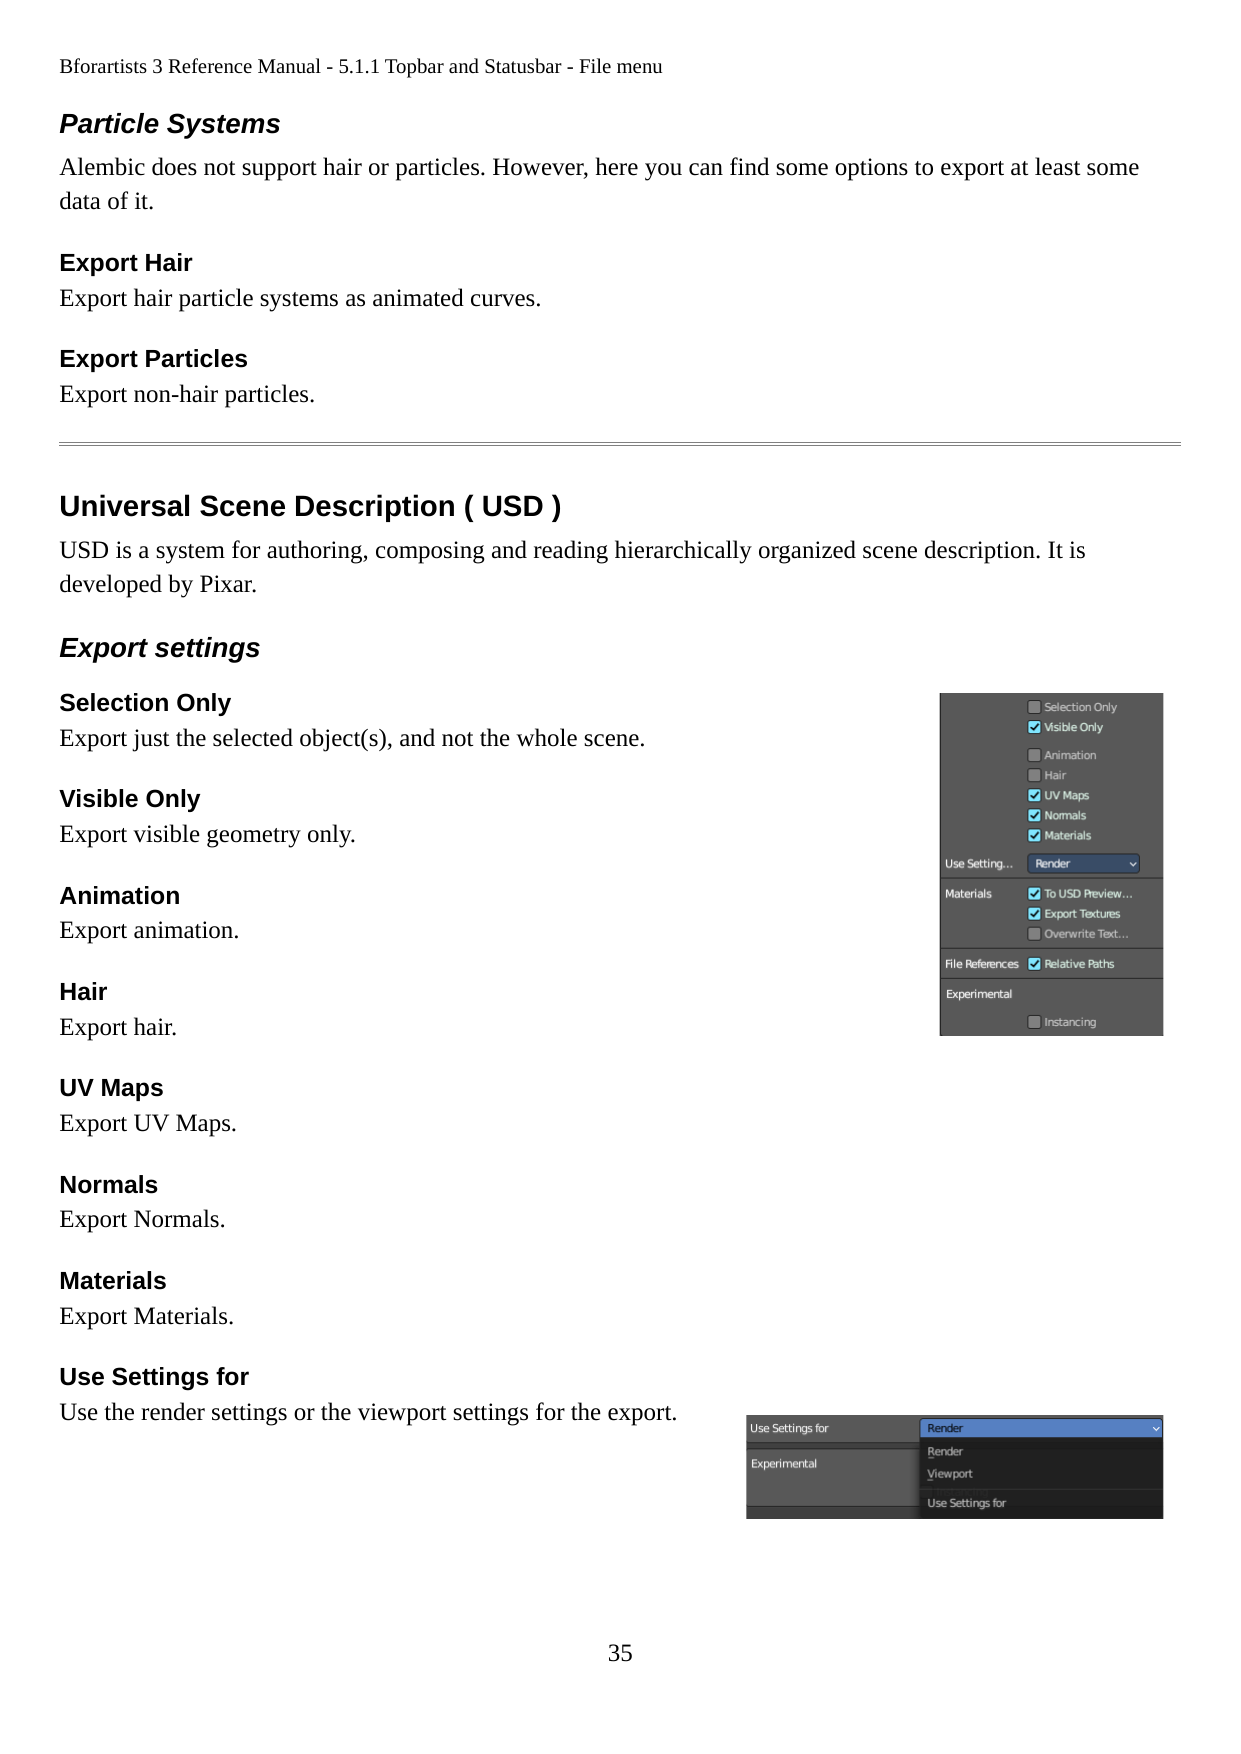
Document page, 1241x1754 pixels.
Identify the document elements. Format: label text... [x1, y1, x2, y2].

picture [746, 1415, 1164, 1519]
subtitle Visible Only [59, 784, 939, 813]
subtitle UV Maps [59, 1073, 1181, 1102]
text Export Normals. [59, 1204, 1181, 1233]
subtitle Hair [59, 977, 939, 1006]
text Export hair. [59, 1012, 1181, 1041]
subtitle [1164, 784, 1181, 813]
subtitle Materials [59, 1266, 1181, 1295]
text USD is a system for authoring, composing and reading hierarchically organized scene description. It is developed by Pixar. [59, 535, 1181, 598]
subtitle [1164, 977, 1181, 1006]
subtitle Export Particles [59, 344, 1181, 373]
text Export hair particle systems as animated curves. [59, 283, 1181, 311]
text Export UV Maps. [59, 1108, 1181, 1137]
text Export non-hair particles. [59, 379, 1181, 408]
subtitle Selection Only [59, 688, 1181, 717]
text Use the render settings or the viewport settings for the export. [59, 1397, 1181, 1426]
text Export Materials. [59, 1301, 1181, 1330]
text Export visible geometry only. [59, 819, 939, 848]
text Export just the selected object(s), and not the whole scene. [59, 723, 939, 752]
subtitle Normals [59, 1170, 1181, 1198]
subtitle Particle Systems [59, 107, 1181, 139]
text Alembic does not support hair or particles. However, here you can find some options to export at least some data of it. [59, 152, 1181, 215]
subtitle Export settings [59, 631, 1181, 663]
subtitle Universal Scene Description ( USD ) [59, 489, 1181, 523]
text Export animation. [59, 916, 939, 944]
subtitle [1164, 881, 1181, 909]
subtitle Export Hair [59, 248, 1181, 276]
subtitle Animation [59, 881, 939, 909]
picture [939, 693, 1164, 1036]
subtitle Use Settings for [59, 1362, 1181, 1391]
text [1164, 916, 1181, 944]
